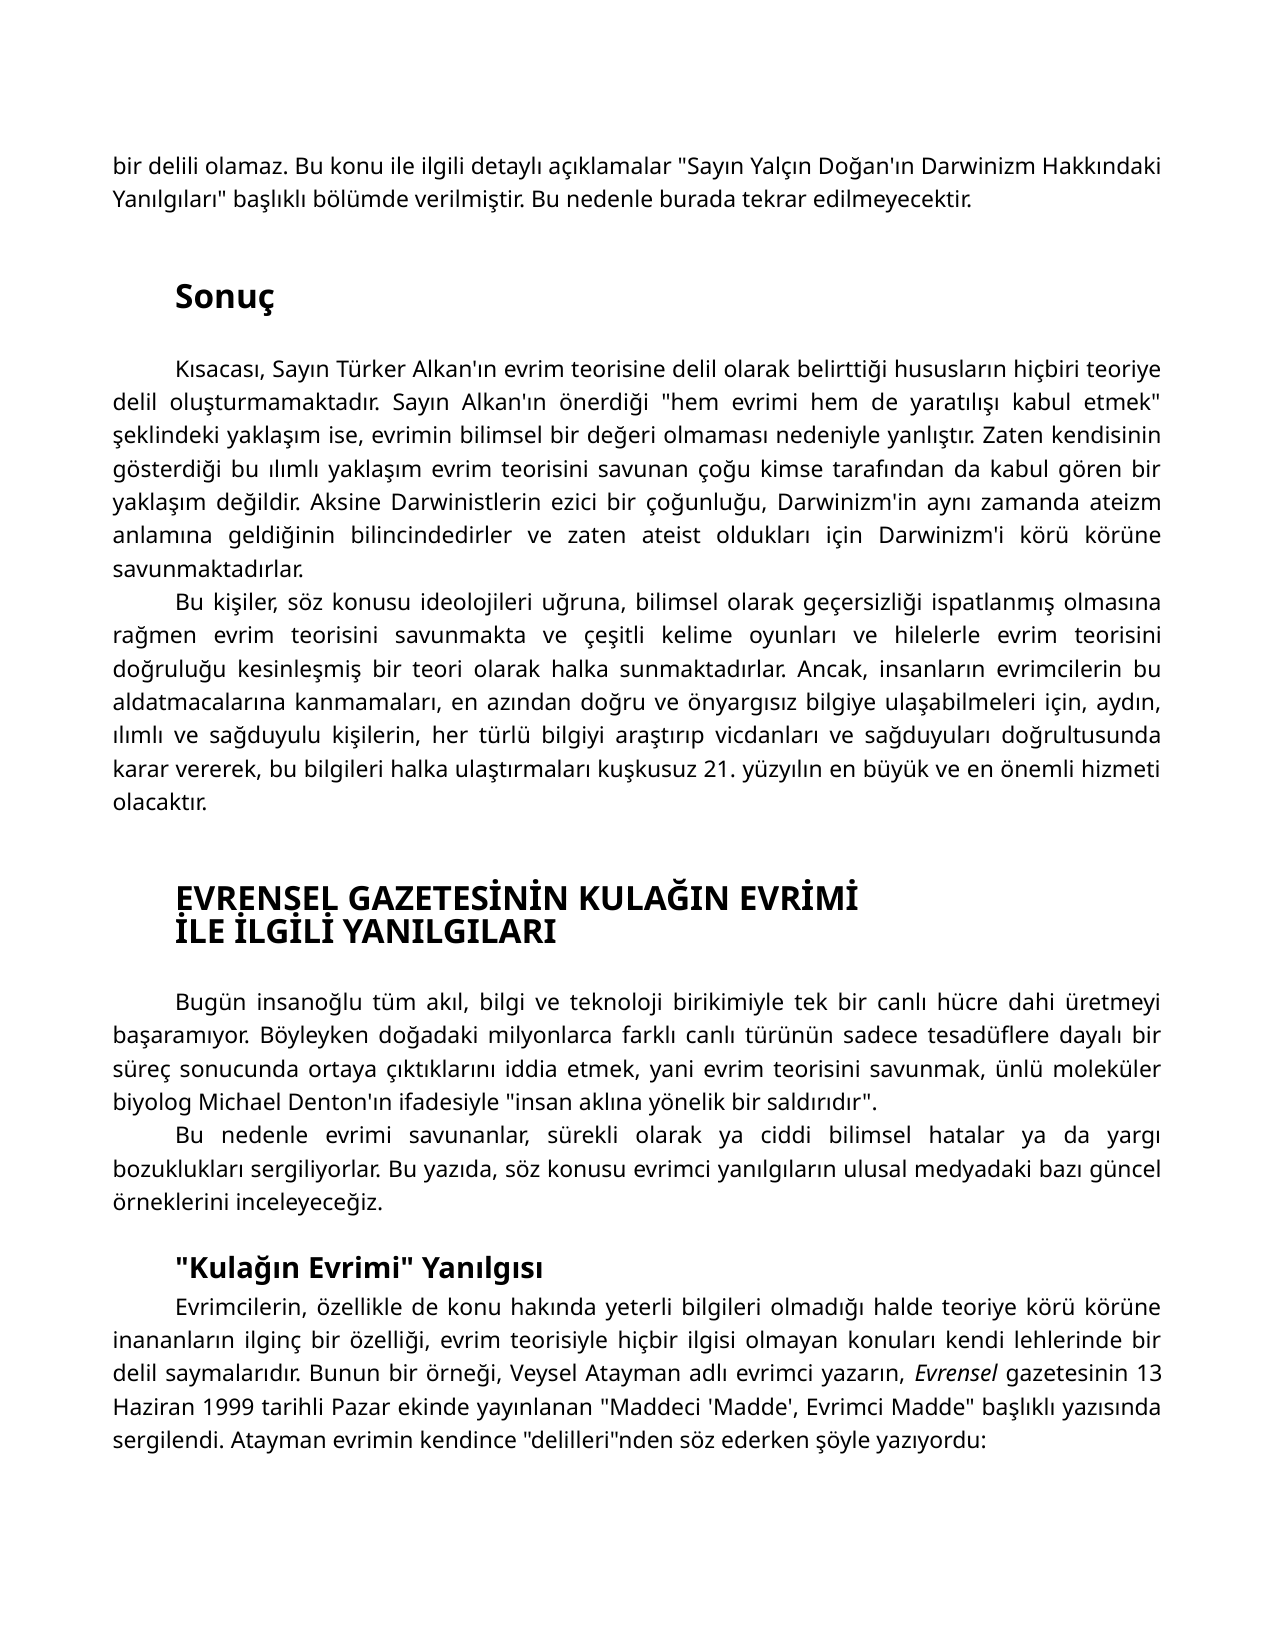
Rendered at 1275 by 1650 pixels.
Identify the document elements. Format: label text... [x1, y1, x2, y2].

subtitle Sonuç [112, 285, 1162, 314]
text bir delili olamaz. Bu konu ile ilgili detaylı açıklamalar "Sayın Yalçın Doğan'ın Darwinizm Hakkındaki Yanılgıları" başlıklı bölümde verilmiştir. Bu nedenle burada tekrar edilmeyecektir. [112, 148, 1162, 214]
text Kısacası, Sayın Türker Alkan'ın evrim teorisine delil olarak belirttiği hususların hiçbiri teoriye delil oluşturmamaktadır. Sayın Alkan'ın önerdiği "hem evrimi hem de yaratılışı kabul etmek" şeklindeki yaklaşım ise, evrimin bilimsel bir değeri olmaması nedeniyle yanlıştır. Zaten kendisinin gösterdiği bu ılımlı yaklaşım evrim teorisini savunan çoğu kimse tarafından da kabul gören bir yaklaşım değildir. Aksine Darwinistlerin ezici bir çoğunluğu, Darwinizm'in aynı zamanda ateizm anlamına geldiğinin bilincindedirler ve zaten ateist oldukları için Darwinizm'i körü körüne savunmaktadırlar. [112, 350, 1162, 584]
text Bugün insanoğlu tüm akıl, bilgi ve teknoloji birikimiyle tek bir canlı hücre dahi üretmeyi başaramıyor. Böyleyken doğadaki milyonlarca farklı canlı türünün sadece tesadüflere dayalı bir süreç sonucunda ortaya çıktıklarını iddia etmek, yani evrim teorisini savunmak, ünlü moleküler biyolog Michael Denton'ın ifadesiyle "insan aklına yönelik bir saldırıdır". [112, 984, 1162, 1117]
subtitle "Kulağın Evrimi" Yanılgısı [112, 1255, 1162, 1284]
text Bu kişiler, söz konusu ideolojileri uğruna, bilimsel olarak geçersizliği ispatlanmış olmasına rağmen evrim teorisini savunmakta ve çeşitli kelime oyunları ve hilelerle evrim teorisini doğruluğu kesinleşmiş bir teori olarak halka sunmaktadırlar. Ancak, insanların evrimcilerin bu aldatmacalarına kanmamaları, en azından doğru ve önyargısız bilgiye ulaşabilmeleri için, aydın, ılımlı ve sağduyulu kişilerin, her türlü bilgiyi araştırıp vicdanları ve sağduyuları doğrultusunda karar vererek, bu bilgileri halka ulaştırmaları kuşkusuz 21. yüzyılın en büyük ve en önemli hizmeti olacaktır. [112, 584, 1162, 817]
subtitle EVRENSEL GAZETESİNİN KULAĞIN EVRİMİ [112, 884, 1162, 917]
text Bu nedenle evrimi savunanlar, sürekli olarak ya ciddi bilimsel hatalar ya da yargı bozuklukları sergiliyorlar. Bu yazıda, söz konusu evrimci yanılgıların ulusal medyadaki bazı güncel örneklerini inceleyeceğiz. [112, 1117, 1162, 1217]
subtitle İLE İLGİLİ YANILGILARI [112, 917, 1162, 950]
text Evrimcilerin, özellikle de konu hakında yeterli bilgileri olmadığı halde teoriye körü körüne inananların ilginç bir özelliği, evrim teorisiyle hiçbir ilgisi olmayan konuları kendi lehlerinde bir delil saymalarıdır. Bunun bir örneği, Veysel Atayman adlı evrimci yazarın, Evrensel gazetesinin 13 Haziran 1999 tarihli Pazar ekinde yayınlanan "Maddeci 'Madde', Evrimci Madde" başlıklı yazısında sergilendi. Atayman evrimin kendince "delilleri"nden söz ederken şöyle yazıyordu: [112, 1288, 1162, 1455]
